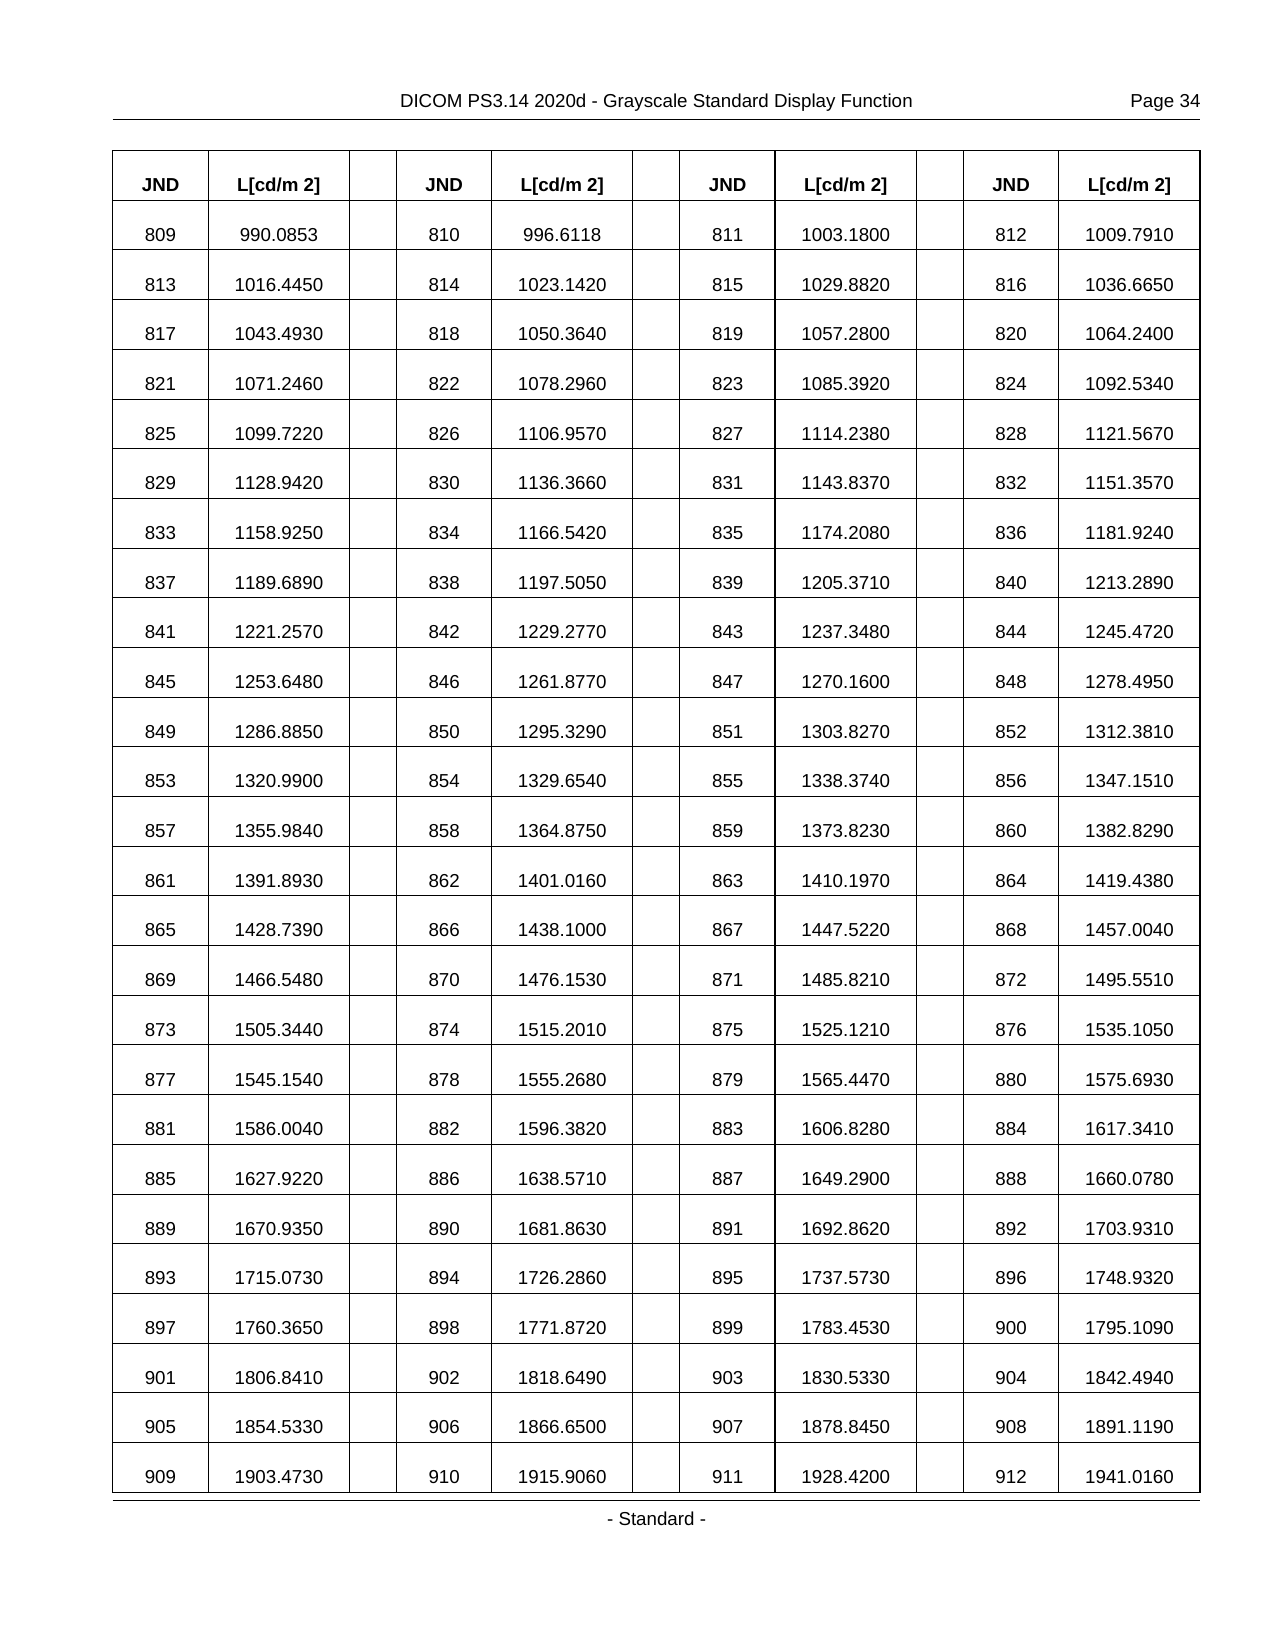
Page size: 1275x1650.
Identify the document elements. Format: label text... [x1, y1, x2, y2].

table_cell [917, 1244, 963, 1293]
table_cell 825 [113, 400, 208, 448]
table_header JND [113, 151, 208, 200]
table_cell 1606.8280 [776, 1095, 916, 1144]
table_cell [633, 797, 679, 846]
table_cell 842 [397, 598, 491, 647]
table_cell 865 [113, 896, 208, 945]
table_cell [350, 1145, 396, 1193]
table_cell [917, 201, 963, 249]
table_cell 841 [113, 598, 208, 647]
table_cell 907 [680, 1393, 774, 1442]
table_cell 860 [964, 797, 1058, 846]
table_cell [350, 1344, 396, 1392]
table_cell 1915.9060 [492, 1443, 632, 1492]
table_cell 877 [113, 1045, 208, 1094]
table_cell 898 [397, 1294, 491, 1342]
table_cell [350, 896, 396, 945]
table_cell 827 [680, 400, 774, 448]
table_cell [350, 1393, 396, 1442]
table_cell 884 [964, 1095, 1058, 1144]
table_cell 1391.8930 [209, 847, 349, 895]
table_cell [917, 698, 963, 746]
table_cell [633, 1344, 679, 1392]
table_cell 1670.9350 [209, 1195, 349, 1243]
table_cell 1410.1970 [776, 847, 916, 895]
table_cell 889 [113, 1195, 208, 1243]
table_cell [350, 250, 396, 299]
table_cell 1114.2380 [776, 400, 916, 448]
table_cell 1941.0160 [1059, 1443, 1199, 1492]
table_cell [633, 648, 679, 697]
table_cell 911 [680, 1443, 774, 1492]
table_cell 848 [964, 648, 1058, 697]
table_cell 1143.8370 [776, 449, 916, 498]
table_cell 1286.8850 [209, 698, 349, 746]
table_cell 856 [964, 747, 1058, 796]
table_cell 869 [113, 946, 208, 995]
table_cell 1692.8620 [776, 1195, 916, 1243]
table_cell 1253.6480 [209, 648, 349, 697]
table_cell 812 [964, 201, 1058, 249]
table_cell 890 [397, 1195, 491, 1243]
table_cell 1128.9420 [209, 449, 349, 498]
table_cell [633, 946, 679, 995]
table_cell 844 [964, 598, 1058, 647]
table_cell 874 [397, 996, 491, 1044]
table_cell [350, 698, 396, 746]
table_cell 828 [964, 400, 1058, 448]
table_cell 895 [680, 1244, 774, 1293]
table_cell 1795.1090 [1059, 1294, 1199, 1342]
table_cell 1166.5420 [492, 499, 632, 547]
table_cell 904 [964, 1344, 1058, 1392]
table_cell [917, 1195, 963, 1243]
table_cell 1106.9570 [492, 400, 632, 448]
table_cell [633, 1045, 679, 1094]
table_cell 1535.1050 [1059, 996, 1199, 1044]
table_cell 1891.1190 [1059, 1393, 1199, 1442]
table_cell 1270.1600 [776, 648, 916, 697]
table_cell [633, 300, 679, 349]
table_cell 870 [397, 946, 491, 995]
table_cell 839 [680, 549, 774, 597]
table_cell [917, 747, 963, 796]
table_cell [917, 1045, 963, 1094]
table_cell [350, 449, 396, 498]
table_cell [633, 1195, 679, 1243]
table_cell 1830.5330 [776, 1344, 916, 1392]
table_cell [917, 648, 963, 697]
table_cell [633, 698, 679, 746]
table_cell 862 [397, 847, 491, 895]
table_cell [917, 847, 963, 895]
table_cell 1928.4200 [776, 1443, 916, 1492]
table_cell 1043.4930 [209, 300, 349, 349]
table_cell 823 [680, 350, 774, 398]
table_cell 1009.7910 [1059, 201, 1199, 249]
table_cell 1660.0780 [1059, 1145, 1199, 1193]
table_cell 1092.5340 [1059, 350, 1199, 398]
table_cell [633, 1393, 679, 1442]
table_cell 810 [397, 201, 491, 249]
table_cell 1382.8290 [1059, 797, 1199, 846]
table_cell 900 [964, 1294, 1058, 1342]
table_cell 1197.5050 [492, 549, 632, 597]
table_header JND [680, 151, 774, 200]
table_cell [633, 549, 679, 597]
table_cell 1136.3660 [492, 449, 632, 498]
table_header [633, 151, 679, 200]
table_cell 868 [964, 896, 1058, 945]
table_cell 834 [397, 499, 491, 547]
table_cell 1565.4470 [776, 1045, 916, 1094]
table_cell 1347.1510 [1059, 747, 1199, 796]
table_cell [633, 1443, 679, 1492]
table_cell 1229.2770 [492, 598, 632, 647]
table_cell 850 [397, 698, 491, 746]
table_cell [633, 400, 679, 448]
table_cell 909 [113, 1443, 208, 1492]
table_cell 996.6118 [492, 201, 632, 249]
table_cell 1681.8630 [492, 1195, 632, 1243]
table_cell 872 [964, 946, 1058, 995]
table_cell 1245.4720 [1059, 598, 1199, 647]
table_cell 847 [680, 648, 774, 697]
table_header L[cd/m 2] [1059, 151, 1199, 200]
table_cell [350, 1294, 396, 1342]
table_cell [917, 350, 963, 398]
table_cell 1485.8210 [776, 946, 916, 995]
table_cell 894 [397, 1244, 491, 1293]
table_cell [917, 1095, 963, 1144]
table_cell 990.0853 [209, 201, 349, 249]
table_cell 883 [680, 1095, 774, 1144]
table_cell [633, 996, 679, 1044]
table_cell 853 [113, 747, 208, 796]
table_cell 852 [964, 698, 1058, 746]
table_cell 1495.5510 [1059, 946, 1199, 995]
table_cell 820 [964, 300, 1058, 349]
table_cell 1213.2890 [1059, 549, 1199, 597]
table_cell 857 [113, 797, 208, 846]
table_cell 1078.2960 [492, 350, 632, 398]
table_cell 875 [680, 996, 774, 1044]
table_cell 859 [680, 797, 774, 846]
table_cell [350, 499, 396, 547]
table_cell 824 [964, 350, 1058, 398]
table_cell 896 [964, 1244, 1058, 1293]
table_cell 1771.8720 [492, 1294, 632, 1342]
table_cell 1221.2570 [209, 598, 349, 647]
table_cell 832 [964, 449, 1058, 498]
table_cell 1447.5220 [776, 896, 916, 945]
table_cell 1466.5480 [209, 946, 349, 995]
table_cell 1555.2680 [492, 1045, 632, 1094]
table_cell 1806.8410 [209, 1344, 349, 1392]
table_cell [350, 747, 396, 796]
table_cell 851 [680, 698, 774, 746]
table_cell [633, 250, 679, 299]
table_cell 1121.5670 [1059, 400, 1199, 448]
table_cell [350, 648, 396, 697]
table_cell [633, 1095, 679, 1144]
table_cell 899 [680, 1294, 774, 1342]
table_cell [633, 847, 679, 895]
table_cell [917, 549, 963, 597]
table_cell 1050.3640 [492, 300, 632, 349]
table_cell [350, 797, 396, 846]
table_cell 1071.2460 [209, 350, 349, 398]
table_cell 885 [113, 1145, 208, 1193]
table_cell 864 [964, 847, 1058, 895]
table_cell 835 [680, 499, 774, 547]
table_cell 1189.6890 [209, 549, 349, 597]
table_cell 1703.9310 [1059, 1195, 1199, 1243]
table_cell [633, 1244, 679, 1293]
table_cell 829 [113, 449, 208, 498]
table_cell 1760.3650 [209, 1294, 349, 1342]
table_header L[cd/m 2] [209, 151, 349, 200]
table_cell 1586.0040 [209, 1095, 349, 1144]
table_cell 1355.9840 [209, 797, 349, 846]
table_header [350, 151, 396, 200]
table_cell 1329.6540 [492, 747, 632, 796]
table_cell 1303.8270 [776, 698, 916, 746]
table_cell [633, 598, 679, 647]
table_cell 863 [680, 847, 774, 895]
table_cell 1638.5710 [492, 1145, 632, 1193]
table_cell 1854.5330 [209, 1393, 349, 1442]
table_cell 845 [113, 648, 208, 697]
table_cell 866 [397, 896, 491, 945]
table_header [917, 151, 963, 200]
table_header L[cd/m 2] [776, 151, 916, 200]
table_cell 1029.8820 [776, 250, 916, 299]
table_cell 897 [113, 1294, 208, 1342]
table_cell 893 [113, 1244, 208, 1293]
table_cell [633, 1145, 679, 1193]
table_cell 871 [680, 946, 774, 995]
table_cell [633, 350, 679, 398]
table_cell 1428.7390 [209, 896, 349, 945]
table_cell 891 [680, 1195, 774, 1243]
table_cell [350, 598, 396, 647]
table_cell 1085.3920 [776, 350, 916, 398]
table_cell 815 [680, 250, 774, 299]
table_cell [350, 1195, 396, 1243]
table_cell 910 [397, 1443, 491, 1492]
table_cell 1438.1000 [492, 896, 632, 945]
table_cell 1237.3480 [776, 598, 916, 647]
table_cell 1099.7220 [209, 400, 349, 448]
table_cell 1064.2400 [1059, 300, 1199, 349]
table_cell [917, 1344, 963, 1392]
table_cell 1278.4950 [1059, 648, 1199, 697]
table_cell [350, 300, 396, 349]
table_cell 1627.9220 [209, 1145, 349, 1193]
table_cell 1364.8750 [492, 797, 632, 846]
table_cell [917, 1145, 963, 1193]
table_cell [917, 598, 963, 647]
table_cell 1036.6650 [1059, 250, 1199, 299]
table_cell 1158.9250 [209, 499, 349, 547]
table_cell 838 [397, 549, 491, 597]
table_cell [350, 847, 396, 895]
table_cell 1476.1530 [492, 946, 632, 995]
table_cell [633, 747, 679, 796]
table_cell 1748.9320 [1059, 1244, 1199, 1293]
table_header L[cd/m 2] [492, 151, 632, 200]
table_cell 843 [680, 598, 774, 647]
table_cell [633, 896, 679, 945]
table_cell 826 [397, 400, 491, 448]
table_cell [350, 549, 396, 597]
table_cell 1261.8770 [492, 648, 632, 697]
table_cell 811 [680, 201, 774, 249]
table_cell 809 [113, 201, 208, 249]
table_cell 901 [113, 1344, 208, 1392]
table_cell 840 [964, 549, 1058, 597]
table_cell 1205.3710 [776, 549, 916, 597]
table_cell 1312.3810 [1059, 698, 1199, 746]
table_cell 1515.2010 [492, 996, 632, 1044]
table_cell [633, 499, 679, 547]
table_cell 903 [680, 1344, 774, 1392]
table_header JND [964, 151, 1058, 200]
table_cell 861 [113, 847, 208, 895]
table_cell 1575.6930 [1059, 1045, 1199, 1094]
table_cell 822 [397, 350, 491, 398]
table_cell 1617.3410 [1059, 1095, 1199, 1144]
table_cell 878 [397, 1045, 491, 1094]
table_cell 846 [397, 648, 491, 697]
table_cell 1181.9240 [1059, 499, 1199, 547]
table_cell [350, 1095, 396, 1144]
table_cell 902 [397, 1344, 491, 1392]
table_cell 1596.3820 [492, 1095, 632, 1144]
table_cell [350, 946, 396, 995]
table_cell 1003.1800 [776, 201, 916, 249]
table_cell [917, 946, 963, 995]
table_cell 1842.4940 [1059, 1344, 1199, 1392]
table_cell [917, 896, 963, 945]
table_cell [917, 499, 963, 547]
table_cell 1866.6500 [492, 1393, 632, 1442]
table_cell [633, 449, 679, 498]
table_cell 814 [397, 250, 491, 299]
table_cell 892 [964, 1195, 1058, 1243]
table_cell 1818.6490 [492, 1344, 632, 1392]
table_cell 831 [680, 449, 774, 498]
table_cell 1545.1540 [209, 1045, 349, 1094]
table_cell 837 [113, 549, 208, 597]
table_cell 833 [113, 499, 208, 547]
table_cell 867 [680, 896, 774, 945]
table_cell 855 [680, 747, 774, 796]
table_cell 1419.4380 [1059, 847, 1199, 895]
table_cell 1295.3290 [492, 698, 632, 746]
table_cell 818 [397, 300, 491, 349]
table_cell 1401.0160 [492, 847, 632, 895]
table_cell [917, 250, 963, 299]
table_cell 1023.1420 [492, 250, 632, 299]
table_cell 879 [680, 1045, 774, 1094]
table_cell 886 [397, 1145, 491, 1193]
table_cell 887 [680, 1145, 774, 1193]
table_cell [917, 300, 963, 349]
table_cell [633, 1294, 679, 1342]
table_cell 1783.4530 [776, 1294, 916, 1342]
table_cell 819 [680, 300, 774, 349]
table_cell 882 [397, 1095, 491, 1144]
table_cell 876 [964, 996, 1058, 1044]
table_cell 1715.0730 [209, 1244, 349, 1293]
table_cell [917, 797, 963, 846]
table_cell 1320.9900 [209, 747, 349, 796]
table_cell 849 [113, 698, 208, 746]
table_cell 1649.2900 [776, 1145, 916, 1193]
table_cell [917, 996, 963, 1044]
table_header JND [397, 151, 491, 200]
table_cell 1726.2860 [492, 1244, 632, 1293]
table_cell 905 [113, 1393, 208, 1442]
table_cell 1457.0040 [1059, 896, 1199, 945]
table_cell 1525.1210 [776, 996, 916, 1044]
table_cell 1151.3570 [1059, 449, 1199, 498]
table_cell [350, 400, 396, 448]
table_cell 817 [113, 300, 208, 349]
table_cell 821 [113, 350, 208, 398]
table_cell 908 [964, 1393, 1058, 1442]
table_cell [917, 400, 963, 448]
table_cell 888 [964, 1145, 1058, 1193]
table_cell 858 [397, 797, 491, 846]
table_cell [917, 1393, 963, 1442]
table_cell 912 [964, 1443, 1058, 1492]
table_cell 1016.4450 [209, 250, 349, 299]
table_cell [350, 350, 396, 398]
table_cell 906 [397, 1393, 491, 1442]
table_cell 854 [397, 747, 491, 796]
table_cell 1373.8230 [776, 797, 916, 846]
table_cell [350, 201, 396, 249]
table_cell 880 [964, 1045, 1058, 1094]
table_cell 881 [113, 1095, 208, 1144]
table_cell [917, 449, 963, 498]
table_cell 1737.5730 [776, 1244, 916, 1293]
table_cell [917, 1294, 963, 1342]
table_cell [350, 996, 396, 1044]
table_cell 830 [397, 449, 491, 498]
table_cell 1505.3440 [209, 996, 349, 1044]
table_cell 1878.8450 [776, 1393, 916, 1442]
table_cell [350, 1443, 396, 1492]
table_cell 1903.4730 [209, 1443, 349, 1492]
table_cell [350, 1045, 396, 1094]
table_cell 1174.2080 [776, 499, 916, 547]
table_cell 1338.3740 [776, 747, 916, 796]
table_cell 1057.2800 [776, 300, 916, 349]
table_cell 813 [113, 250, 208, 299]
table_cell 816 [964, 250, 1058, 299]
table_cell [917, 1443, 963, 1492]
table_cell 836 [964, 499, 1058, 547]
table_cell [633, 201, 679, 249]
table_cell [350, 1244, 396, 1293]
table_cell 873 [113, 996, 208, 1044]
